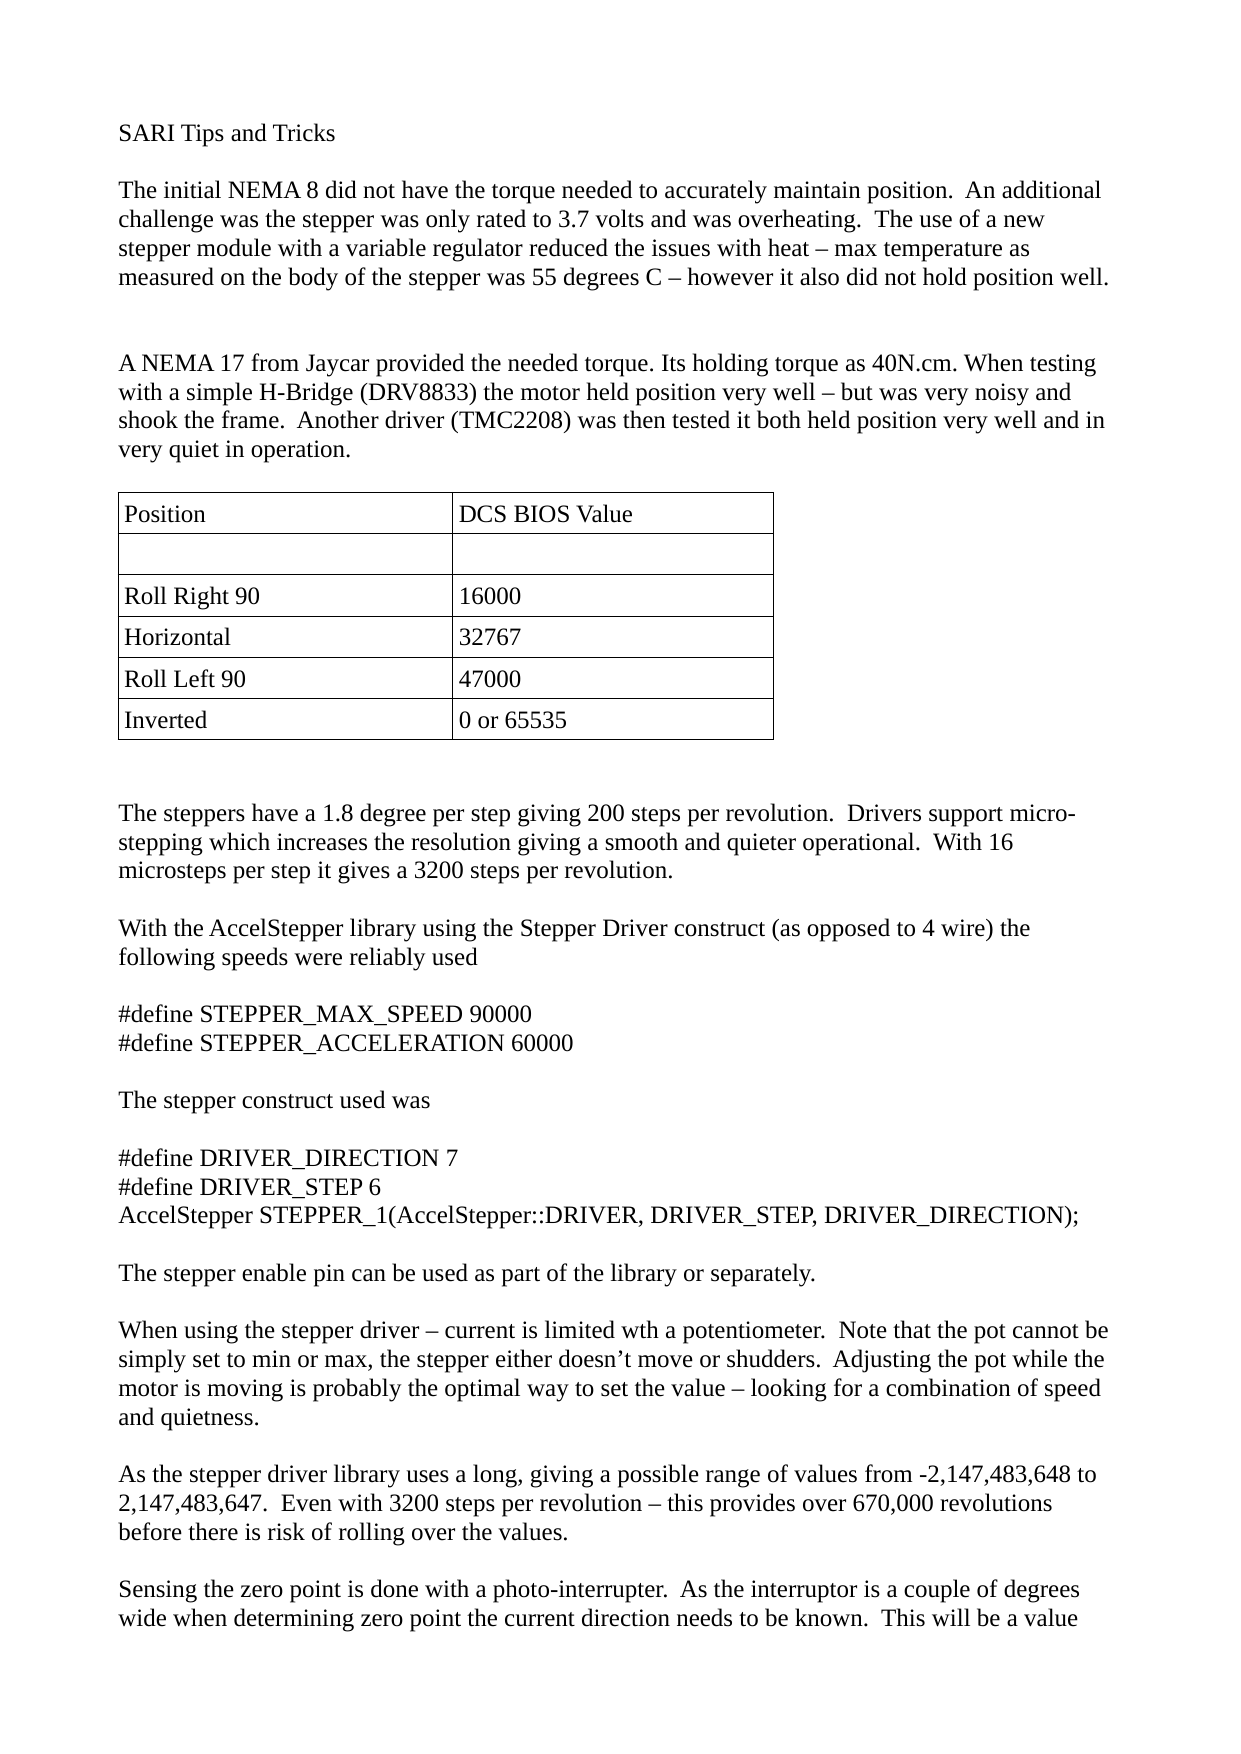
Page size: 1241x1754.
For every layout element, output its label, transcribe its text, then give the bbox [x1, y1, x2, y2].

text #define STEPPER_ACCELERATION 60000 [118, 1028, 1122, 1057]
text SARI Tips and Tricks [118, 118, 1122, 147]
table_cell 32767 [453, 617, 773, 657]
text The initial NEMA 8 did not have the torque needed to accurately maintain position. An additional challenge was the stepper was only rated to 3.7 volts and was overheating. The use of a new stepper module with a variable regulator reduced the issues with heat – max temperature as measured on the body of the stepper was 55 degrees C – however it also did not hold position well. [118, 176, 1122, 291]
table_cell [119, 534, 452, 574]
table_header DCS BIOS Value [453, 493, 773, 533]
table_cell Horizontal [119, 617, 452, 657]
text #define STEPPER_MAX_SPEED 90000 [118, 999, 1122, 1028]
text #define DRIVER_DIRECTION 7 [118, 1143, 1122, 1172]
table_cell 16000 [453, 575, 773, 616]
text AccelStepper STEPPER_1(AccelStepper::DRIVER, DRIVER_STEP, DRIVER_DIRECTION); [118, 1200, 1122, 1229]
text The stepper construct used was [118, 1085, 1122, 1114]
text A NEMA 17 from Jaycar provided the needed torque. Its holding torque as 40N.cm. When testing with a simple H-Bridge (DRV8833) the motor held position very well – but was very noisy and shook the frame. Another driver (TMC2208) was then tested it both held position very well and in very quiet in operation. [118, 348, 1122, 463]
table_cell [453, 534, 773, 574]
table_header Position [119, 493, 452, 533]
table_cell 47000 [453, 658, 773, 698]
text The steppers have a 1.8 degree per step giving 200 steps per revolution. Drivers support micro-stepping which increases the resolution giving a smooth and quieter operational. With 16 microsteps per step it gives a 3200 steps per revolution. [118, 798, 1122, 884]
text Sensing the zero point is done with a photo-interrupter. As the interruptor is a couple of degrees wide when determining zero point the current direction needs to be known. This will be a value [118, 1574, 1122, 1632]
table_cell 0 or 65535 [453, 699, 773, 739]
text The stepper enable pin can be used as part of the library or separately. [118, 1258, 1122, 1287]
text #define DRIVER_STEP 6 [118, 1172, 1122, 1200]
text With the AccelStepper library using the Stepper Driver construct (as opposed to 4 wire) the following speeds were reliably used [118, 913, 1122, 970]
table_cell Roll Left 90 [119, 658, 452, 698]
text As the stepper driver library uses a long, giving a possible range of values from -2,147,483,648 to 2,147,483,647. Even with 3200 steps per revolution – this provides over 670,000 revolutions before there is risk of rolling over the values. [118, 1459, 1122, 1545]
table_cell Inverted [119, 699, 452, 739]
table_cell Roll Right 90 [119, 575, 452, 616]
text When using the stepper driver – current is limited wth a potentiometer. Note that the pot cannot be simply set to min or max, the stepper either doesn’t move or shudders. Adjusting the pot while the motor is moving is probably the optimal way to set the value – looking for a combination of speed and quietness. [118, 1315, 1122, 1430]
